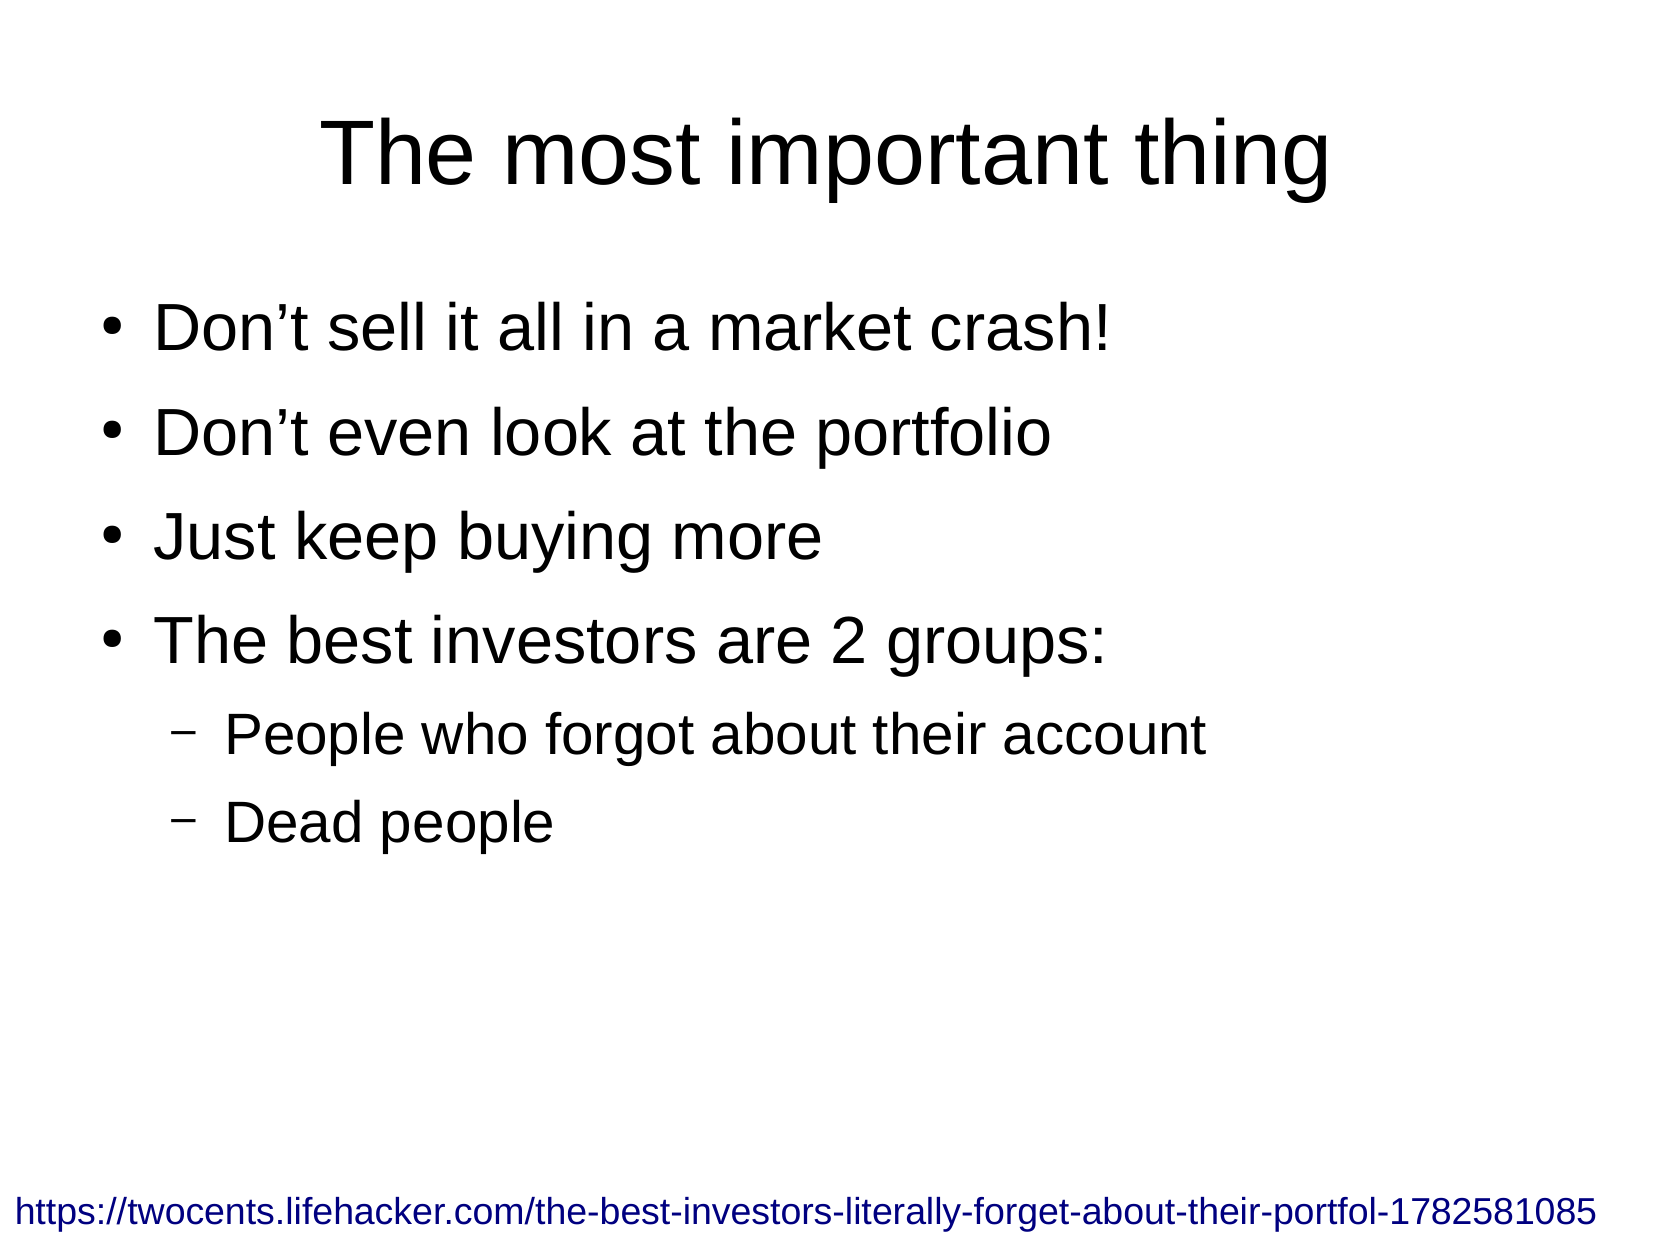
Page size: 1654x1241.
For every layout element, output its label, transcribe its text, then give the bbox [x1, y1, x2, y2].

text_box https://twocents.lifehacker.com/the-best-investors-literally-forget-about-their-portfol-1782581085 [0, 1183, 1613, 1241]
list Don’t sell it all in a market crash! Don’t even look at the portfolio Just keep buying more The best investors are 2 groups: People who forgot about their account Dead people [82, 290, 1571, 1051]
title The most important thing [82, 49, 1571, 257]
